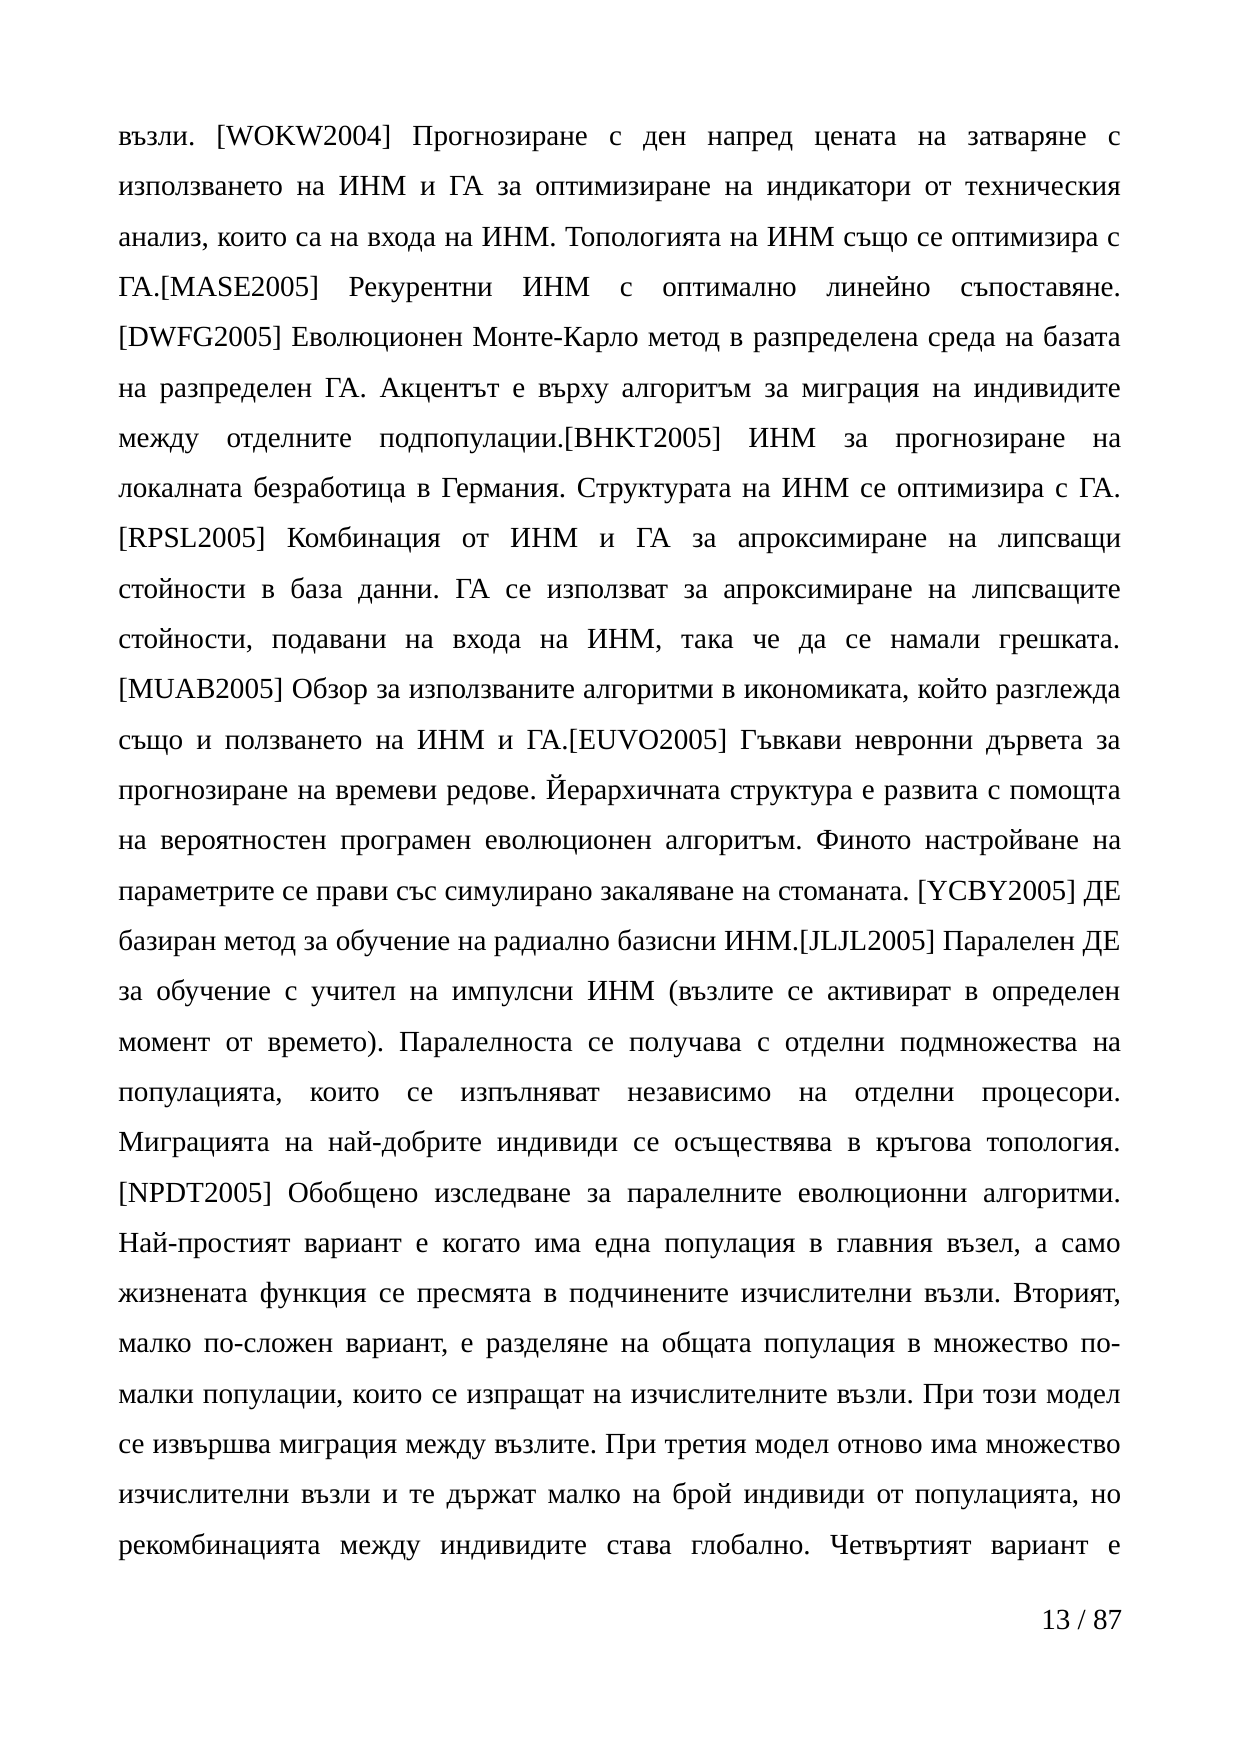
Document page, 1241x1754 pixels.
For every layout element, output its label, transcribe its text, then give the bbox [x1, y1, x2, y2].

text възли. [WOKW2004] Прогнозиране с ден напред цената на затваряне с използването на ИНМ и ГА за оптимизиране на индикатори от техническия анализ, които са на входа на ИНМ. Топологията на ИНМ също се оптимизира с ГА.[MASE2005] Рекурентни ИНМ с оптимално линейно съпоставяне.[DWFG2005] Еволюционен Монте-Карло метод в разпределена среда на базата на разпределен ГА. Акцентът е върху алгоритъм за миграция на индивидите между отделните подпопулации.[BHKT2005] ИНМ за прогнозиране на локалната безработица в Германия. Структурата на ИНМ се оптимизира с ГА.[RPSL2005] Комбинация от ИНМ и ГА за апроксимиране на липсващи стойности в база данни. ГА се използват за апроксимиране на липсващите стойности, подавани на входа на ИНМ, така че да се намали грешката.[MUAB2005] Обзор за използваните алгоритми в икономиката, който разглежда също и ползването на ИНМ и ГА.[EUVO2005] Гъвкави невронни дървета за прогнозиране на времеви редове. Йерархичната структура е развита с помощта на вероятностен програмен еволюционен алгоритъм. Финото настройване на параметрите се прави със симулирано закаляване на стоманата. [YCBY2005] ДЕ базиран метод за обучение на радиално базисни ИНМ.[JLJL2005] Паралелен ДЕ за обучение с учител на импулсни ИНМ (възлите се активират в определен момент от времето). Паралелноста се получава с отделни подмножества на популацията, които се изпълняват независимо на отделни процесори. Миграцията на най-добрите индивиди се осъществява в кръгова топология.[NPDT2005] Обобщено изследване за паралелните еволюционни алгоритми. Най-простият вариант е когато има една популация в главния възел, а само жизнената функция се пресмята в подчинените изчислителни възли. Вторият, малко по-сложен вариант, е разделяне на общата популация в множество по-малки популации, които се изпращат на изчислителните възли. При този модел се извършва миграция между възлите. При третия модел отново има множество изчислителни възли и те държат малко на брой индивиди от популацията, но рекомбинацията между индивидите става глобално. Четвъртият вариант е [118, 118, 1122, 1560]
